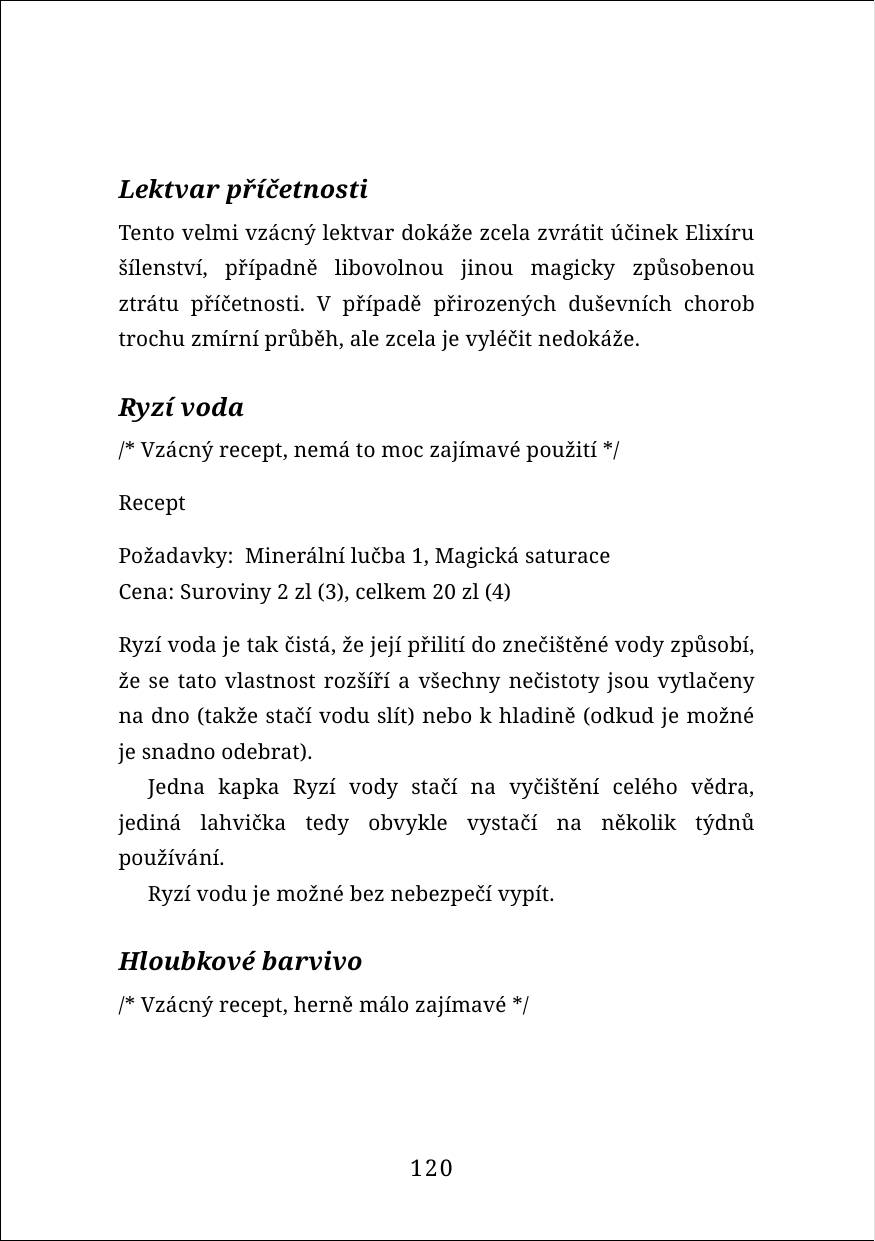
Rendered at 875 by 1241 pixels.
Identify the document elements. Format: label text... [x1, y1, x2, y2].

text /* Vzácný recept, herně málo zajímavé */ [118, 990, 756, 1018]
text /* Vzácný recept, nemá to moc zajímavé použití */ [118, 435, 756, 463]
text Požadavky: Minerální lučba 1, Magická saturace Cena: Suroviny 2 zl (3), celkem 20 zl (4) [118, 541, 756, 605]
text Recept [118, 488, 756, 517]
subtitle Hloubkové barvivo [118, 944, 756, 978]
text Ryzí voda je tak čistá, že její přilití do znečištěné vody způsobí, že se tato vlastnost rozšíří a všechny nečistoty jsou vytlačeny na dno (takže stačí vodu slít) nebo k hladině (odkud je možné je snadno odebrat). Jedna kapka Ryzí vody stačí na vyčištění celého vědra, jediná lahvička tedy obvykle vystačí na několik týdnů používání. Ryzí vodu je možné bez nebezpečí vypít. [118, 630, 756, 907]
subtitle Lektvar příčetnosti [118, 172, 756, 206]
subtitle Ryzí voda [118, 389, 756, 423]
text Tento velmi vzácný lektvar dokáže zcela zvrátit účinek Elixíru šílenství, případně libovolnou jinou magicky způsobenou ztrátu příčetnosti. V případě přirozených duševních chorob trochu zmírní průběh, ale zcela je vyléčit nedokáže. [118, 218, 756, 353]
